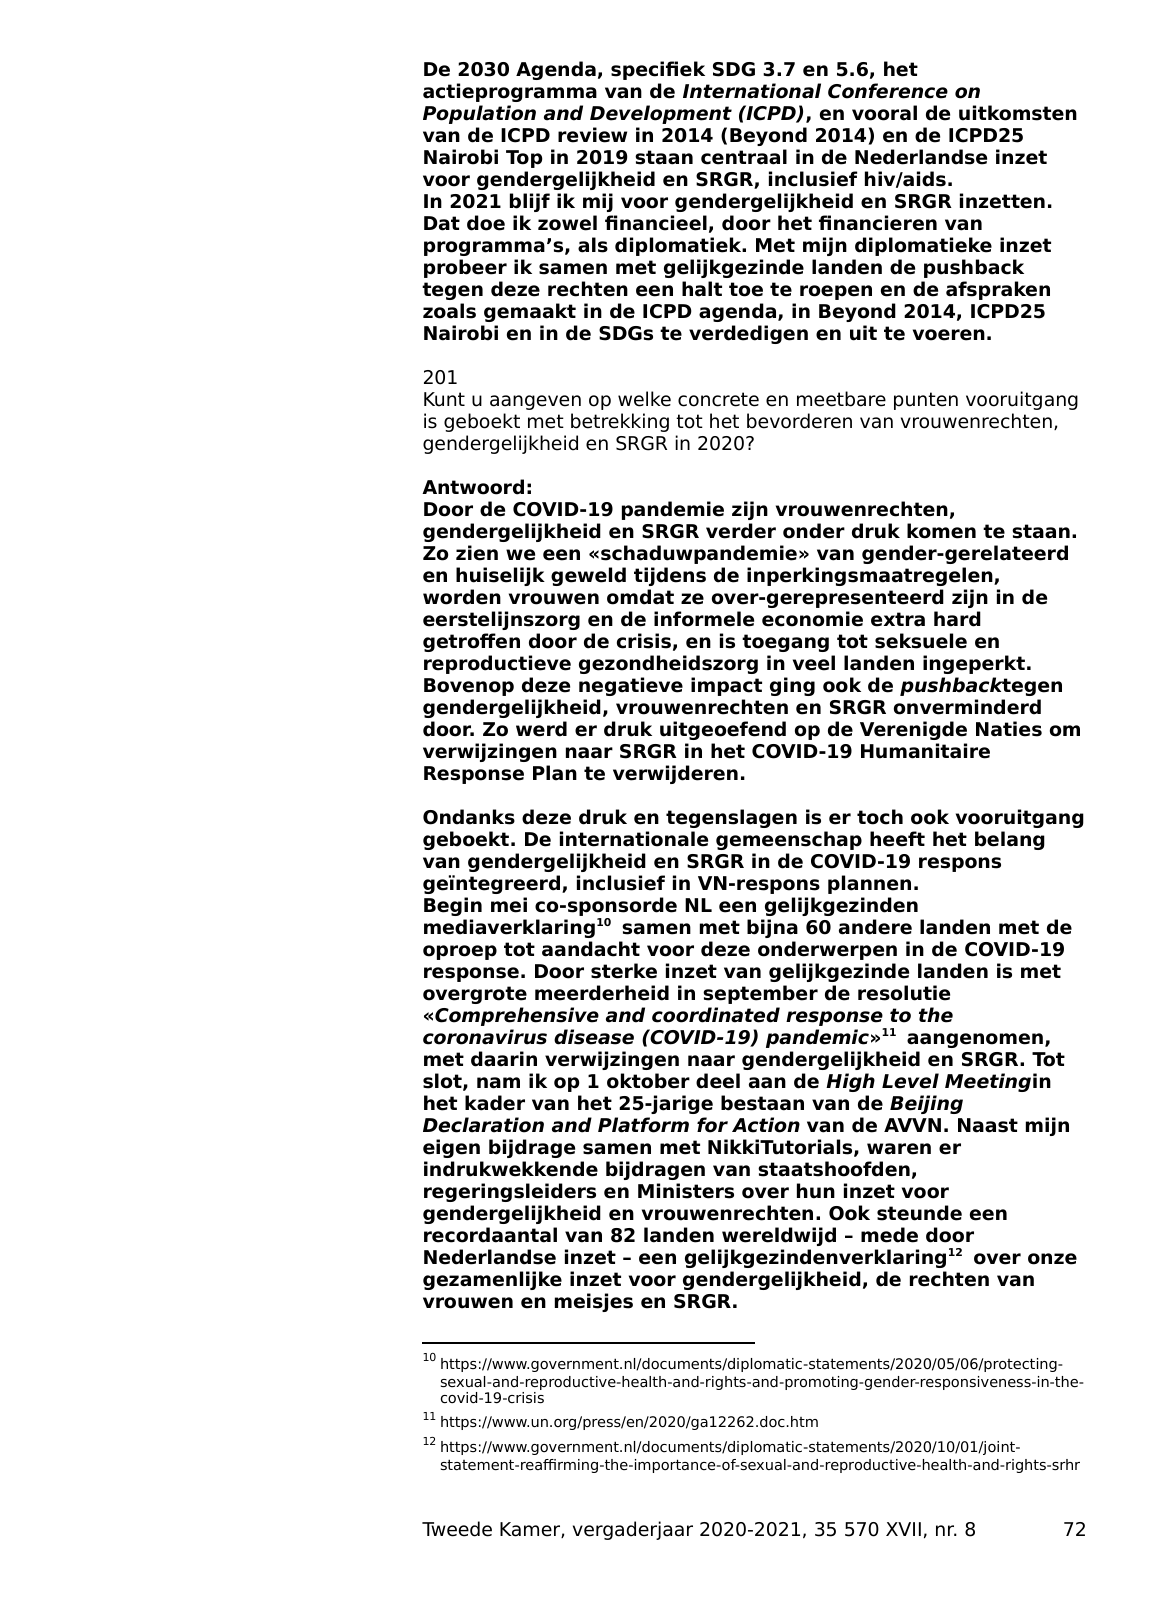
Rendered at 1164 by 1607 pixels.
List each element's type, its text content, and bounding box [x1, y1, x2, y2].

text Begin mei co-sponsorde NL een gelijkgezinden mediaverklaring samen met bijna 60 andere landen met de oproep tot aandacht voor deze onderwerpen in de COVID-19 response. Door sterke inzet van gelijkgezinde landen is met overgrote meerderheid in september de resolutie «Comprehensive and coordinated response to the coronavirus disease (COVID-19) pandemic» aangenomen, met daarin verwijzingen naar gendergelijkheid en SRGR. Tot slot, nam ik op 1 oktober deel aan de High Level Meetingin het kader van het 25-jarige bestaan van de Beijing Declaration and Platform for Action van de AVVN. Naast mijn eigen bijdrage samen met NikkiTutorials, waren er indrukwekkende bijdragen van staatshoofden, regeringsleiders en Ministers over hun inzet voor gendergelijkheid en vrouwenrechten. Ook steunde een recordaantal van 82 landen wereldwijd – mede door Nederlandse inzet – een gelijkgezindenverklaring over onze gezamenlijke inzet voor gendergelijkheid, de rechten van vrouwen en meisjes en SRGR. [422, 895, 1087, 1312]
text Kunt u aangeven op welke concrete en meetbare punten vooruitgang is geboekt met betrekking tot het bevorderen van vrouwenrechten, gendergelijkheid en SRGR in 2020? [422, 389, 1087, 455]
text Door de COVID-19 pandemie zijn vrouwenrechten, gendergelijkheid en SRGR verder onder druk komen te staan. Zo zien we een «schaduwpandemie» van gender-gerelateerd en huiselijk geweld tijdens de inperkingsmaatregelen, worden vrouwen omdat ze over-gerepresenteerd zijn in de eerstelijnszorg en de informele economie extra hard getroffen door de crisis, en is toegang tot seksuele en reproductieve gezondheidszorg in veel landen ingeperkt. Bovenop deze negatieve impact ging ook de pushbacktegen gendergelijkheid, vrouwenrechten en SRGR onverminderd door. Zo werd er druk uitgeoefend op de Verenigde Naties om verwijzingen naar SRGR in het COVID-19 Humanitaire Response Plan te verwijderen. [422, 499, 1087, 785]
text Antwoord: [422, 477, 1087, 499]
text De 2030 Agenda, specifiek SDG 3.7 en 5.6, het actieprogramma van de International Conference on Population and Development (ICPD), en vooral de uitkomsten van de ICPD review in 2014 (Beyond 2014) en de ICPD25 Nairobi Top in 2019 staan centraal in de Nederlandse inzet voor gendergelijkheid en SRGR, inclusief hiv/aids. [422, 59, 1087, 191]
text In 2021 blijf ik mij voor gendergelijkheid en SRGR inzetten. Dat doe ik zowel financieel, door het financieren van programma’s, als diplomatiek. Met mijn diplomatieke inzet probeer ik samen met gelijkgezinde landen de pushback tegen deze rechten een halt toe te roepen en de afspraken zoals gemaakt in de ICPD agenda, in Beyond 2014, ICPD25 Nairobi en in de SDGs te verdedigen en uit te voeren. [422, 191, 1087, 345]
text Ondanks deze druk en tegenslagen is er toch ook vooruitgang geboekt. De internationale gemeenschap heeft het belang van gendergelijkheid en SRGR in de COVID-19 respons geïntegreerd, inclusief in VN-respons plannen. [422, 807, 1087, 895]
text https://www.un.org/press/en/2020/ga12262.doc.htm [422, 1410, 1087, 1432]
text 201 [422, 367, 1087, 389]
text https://www.government.nl/documents/diplomatic-statements/2020/10/01/joint-statement-reaffirming-the-importance-of-sexual-and-reproductive-health-and-rights-srhr [422, 1435, 1087, 1474]
text https://www.government.nl/documents/diplomatic-statements/2020/05/06/protecting-sexual-and-reproductive-health-and-rights-and-promoting-gender-responsiveness-in-the-covid-19-crisis [422, 1352, 1087, 1407]
